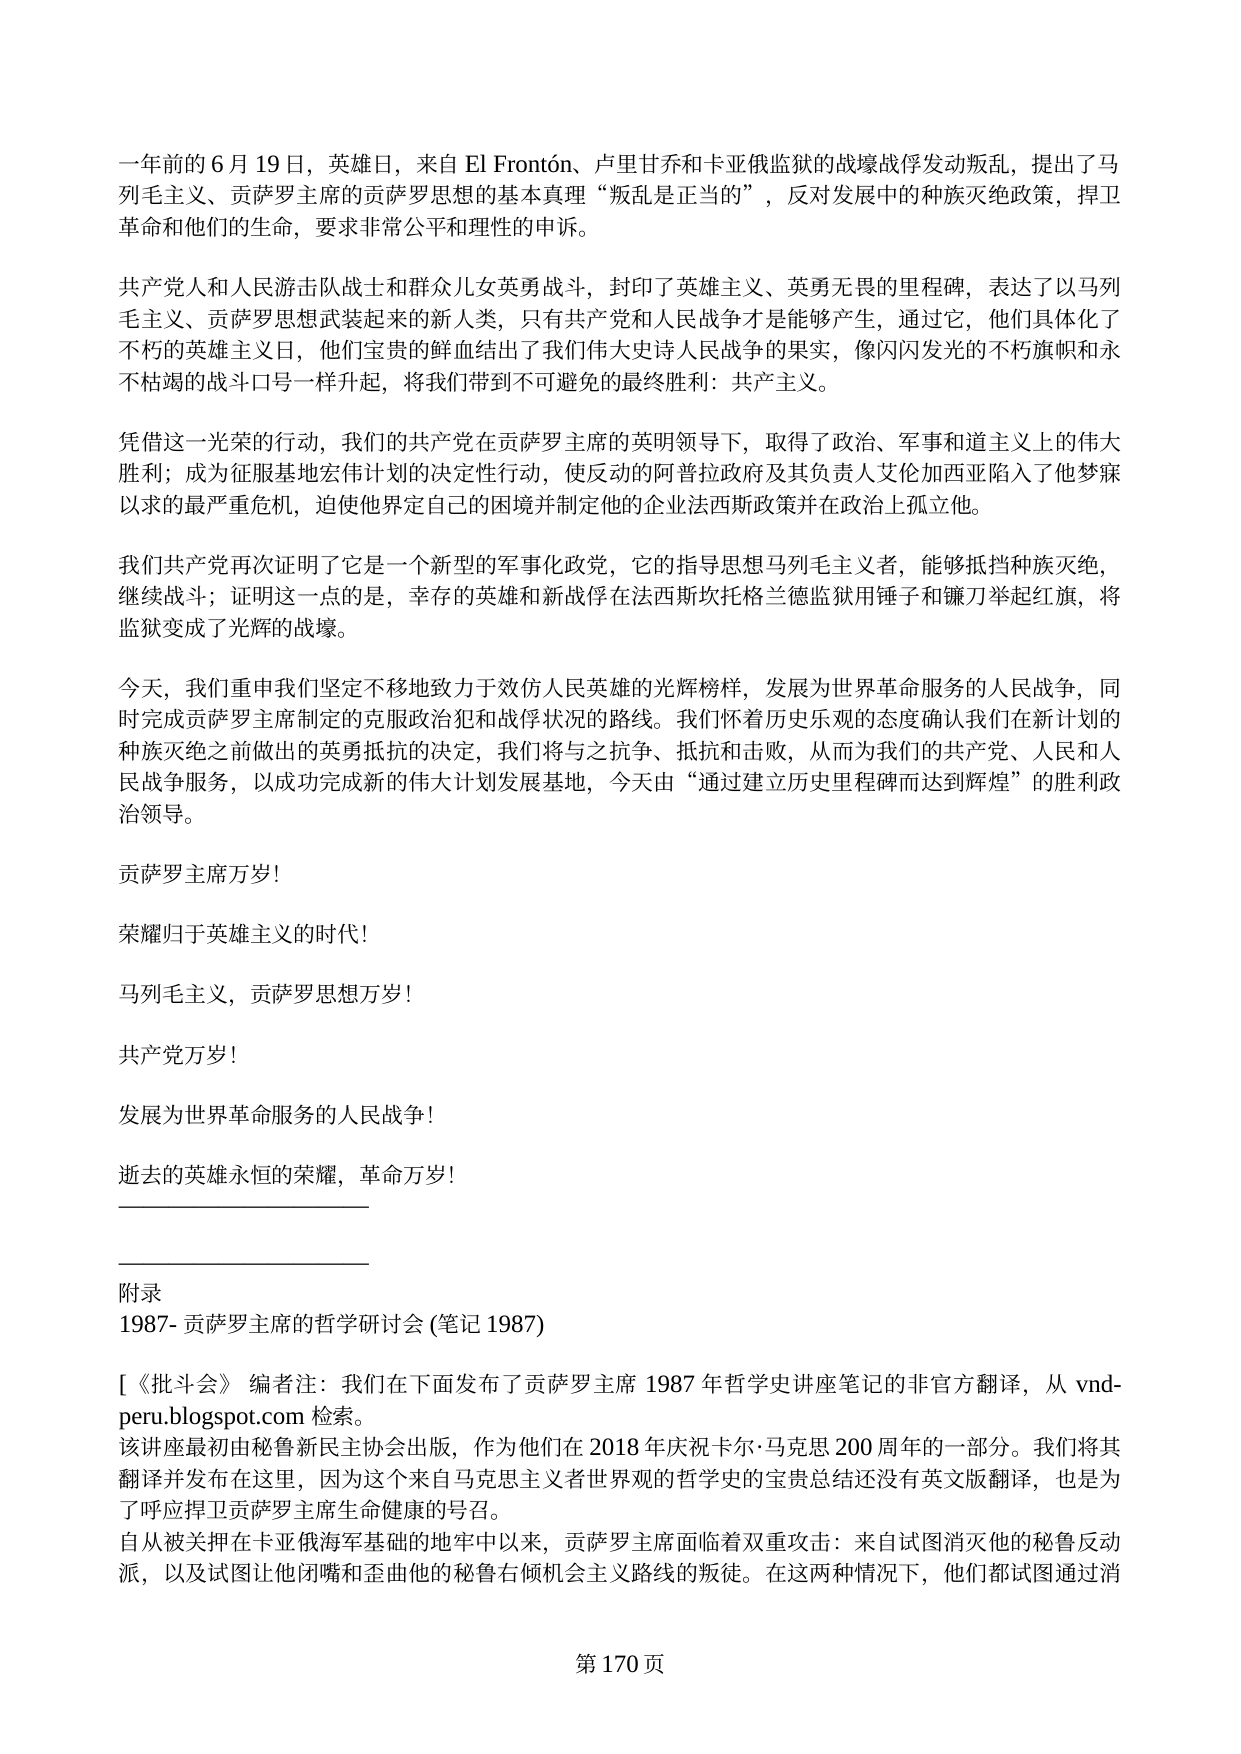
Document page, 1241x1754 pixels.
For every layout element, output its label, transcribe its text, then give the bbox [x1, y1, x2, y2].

text 今天，我们重申我们坚定不移地致力于效仿人民英雄的光辉榜样，发展为世界革命服务的人民战争，同时完成贡萨罗主席制定的克服政治犯和战俘状况的路线。我们怀着历史乐观的态度确认我们在新计划的种族灭绝之前做出的英勇抵抗的决定，我们将与之抗争、抵抗和击败，从而为我们的共产党、人民和人民战争服务，以成功完成新的伟大计划发展基地，今天由“通过建立历史里程碑而达到辉煌”的胜利政治领导。 [118, 671, 1122, 828]
text [《批斗会》 编者注：我们在下面发布了贡萨罗主席1987年哲学史讲座笔记的非官方翻译，从 vnd-peru.blogspot.com 检索。 [118, 1368, 1122, 1431]
text 凭借这一光荣的行动，我们的共产党在贡萨罗主席的英明领导下，取得了政治、军事和道主义上的伟大胜利；成为征服基地宏伟计划的决定性行动，使反动的阿普拉政府及其负责人艾伦加西亚陷入了他梦寐以求的最严重危机，迫使他界定自己的困境并制定他的企业法西斯政策并在政治上孤立他。 [118, 425, 1122, 519]
text 马列毛主义，贡萨罗思想万岁！ [118, 978, 1122, 1009]
text —————————— [118, 1190, 1122, 1218]
text —————————— [118, 1247, 1122, 1276]
text 1987- 贡萨罗主席的哲学研讨会 (笔记1987) [118, 1307, 1122, 1339]
text 荣耀归于英雄主义的时代！ [118, 917, 1122, 949]
text 附录 [118, 1276, 1122, 1307]
text 自从被关押在卡亚俄海军基础的地牢中以来，贡萨罗主席面临着双重攻击：来自试图消灭他的秘鲁反动派，以及试图让他闭嘴和歪曲他的秘鲁右倾机会主义路线的叛徒。在这两种情况下，他们都试图通过消 [118, 1525, 1122, 1588]
text 发展为世界革命服务的人民战争！ [118, 1098, 1122, 1129]
text 共产党人和人民游击队战士和群众儿女英勇战斗，封印了英雄主义、英勇无畏的里程碑，表达了以马列毛主义、贡萨罗思想武装起来的新人类，只有共产党和人民战争才是能够产生，通过它，他们具体化了不朽的英雄主义日，他们宝贵的鲜血结出了我们伟大史诗人民战争的果实，像闪闪发光的不朽旗帜和永不枯竭的战斗口号一样升起，将我们带到不可避免的最终胜利：共产主义。 [118, 270, 1122, 396]
text 逝去的英雄永恒的荣耀，革命万岁！ [118, 1158, 1122, 1190]
text 我们共产党再次证明了它是一个新型的军事化政党，它的指导思想马列毛主义者，能够抵挡种族灭绝，继续战斗；证明这一点的是，幸存的英雄和新战俘在法西斯坎托格兰德监狱用锤子和镰刀举起红旗，将监狱变成了光辉的战壕。 [118, 548, 1122, 642]
text 一年前的6月19日，英雄日，来自El Frontón、卢里甘乔和卡亚俄监狱的战壕战俘发动叛乱，提出了马列毛主义、贡萨罗主席的贡萨罗思想的基本真理“叛乱是正当的”，反对发展中的种族灭绝政策，捍卫革命和他们的生命，要求非常公平和理性的申诉。 [118, 147, 1122, 242]
text 贡萨罗主席万岁！ [118, 857, 1122, 889]
text 共产党万岁！ [118, 1038, 1122, 1069]
text 该讲座最初由秘鲁新民主协会出版，作为他们在2018年庆祝卡尔·马克思200周年的一部分。我们将其翻译并发布在这里，因为这个来自马克思主义者世界观的哲学史的宝贵总结还没有英文版翻译，也是为了呼应捍卫贡萨罗主席生命健康的号召。 [118, 1431, 1122, 1525]
